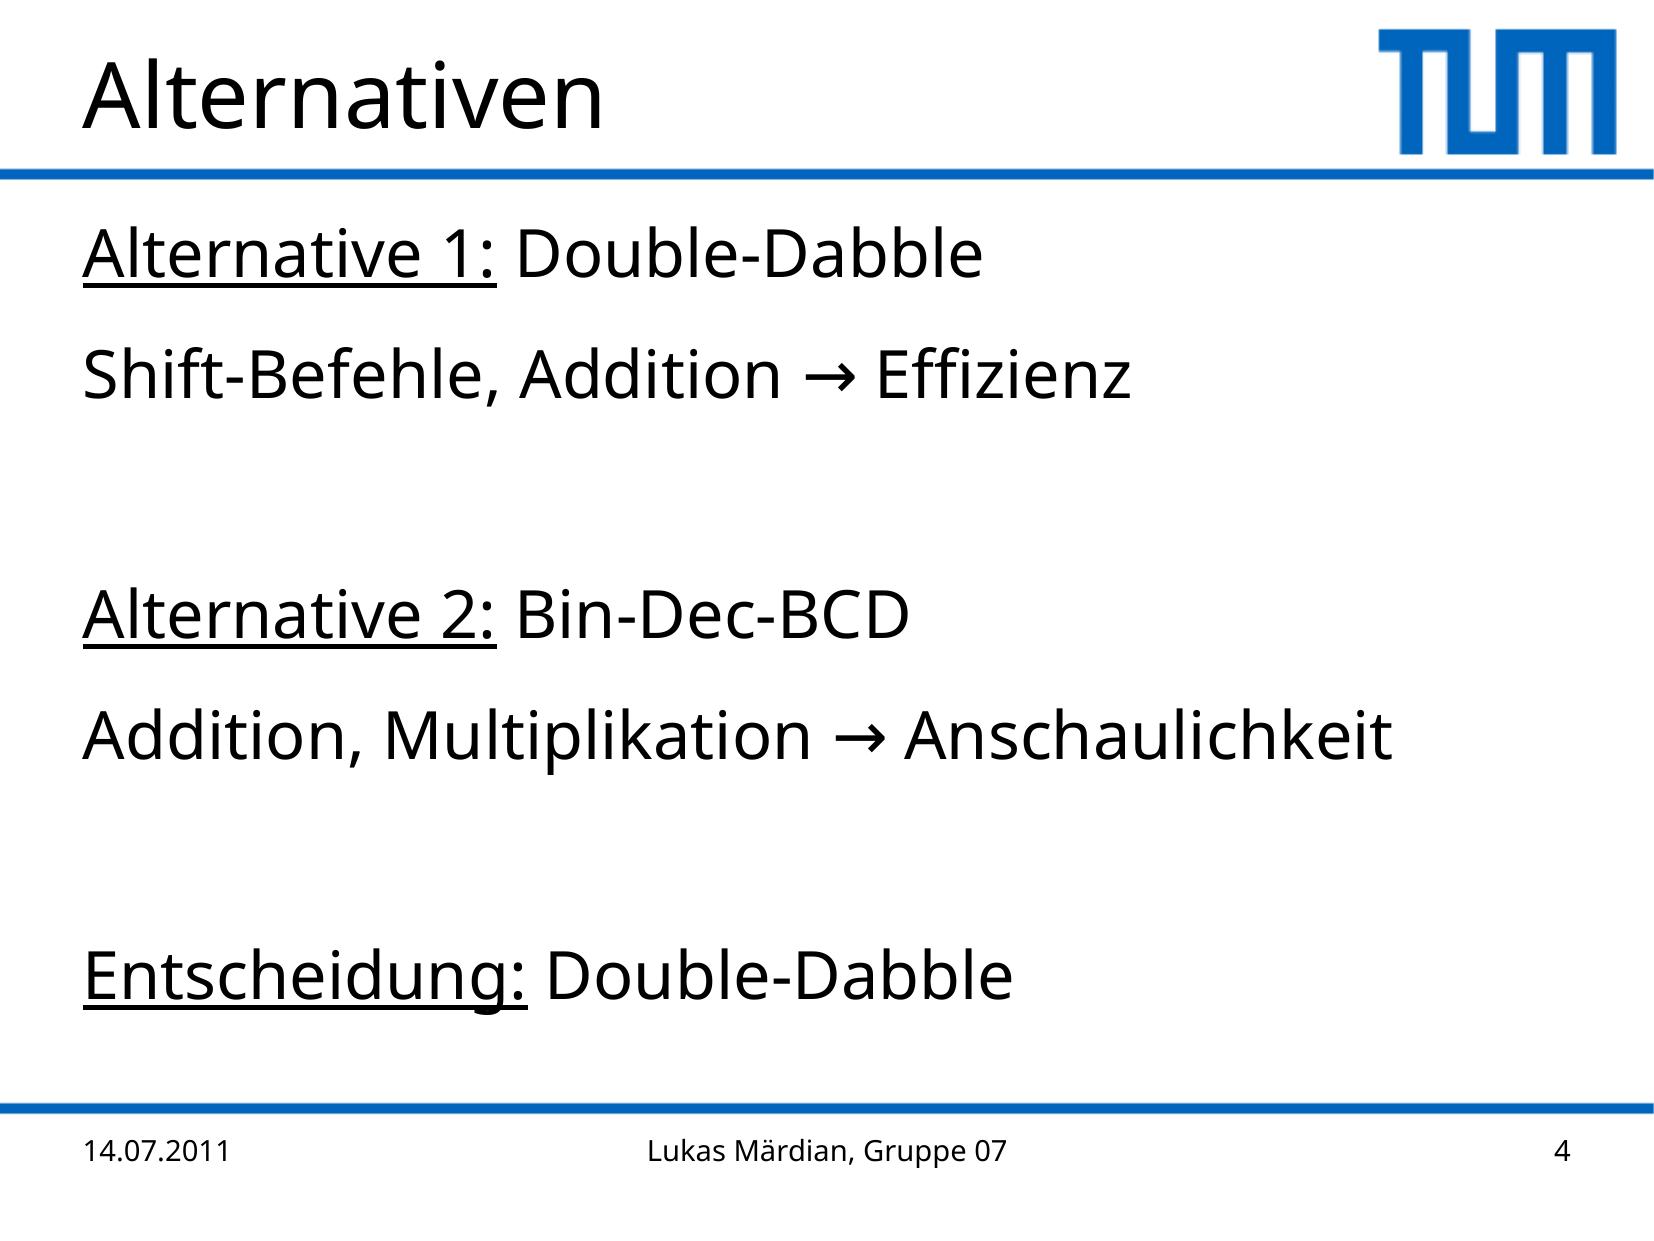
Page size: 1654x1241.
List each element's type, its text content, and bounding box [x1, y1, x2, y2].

list Alternative 1: Double-Dabble Shift-Befehle, Addition → Effizienz Alternative 2: Bin-Dec-BCD Addition, Multiplikation → Anschaulichkeit Entscheidung: Double-Dabble [82, 206, 1571, 1026]
picture [0, 0, 1654, 1241]
title Alternativen [82, 41, 1359, 145]
